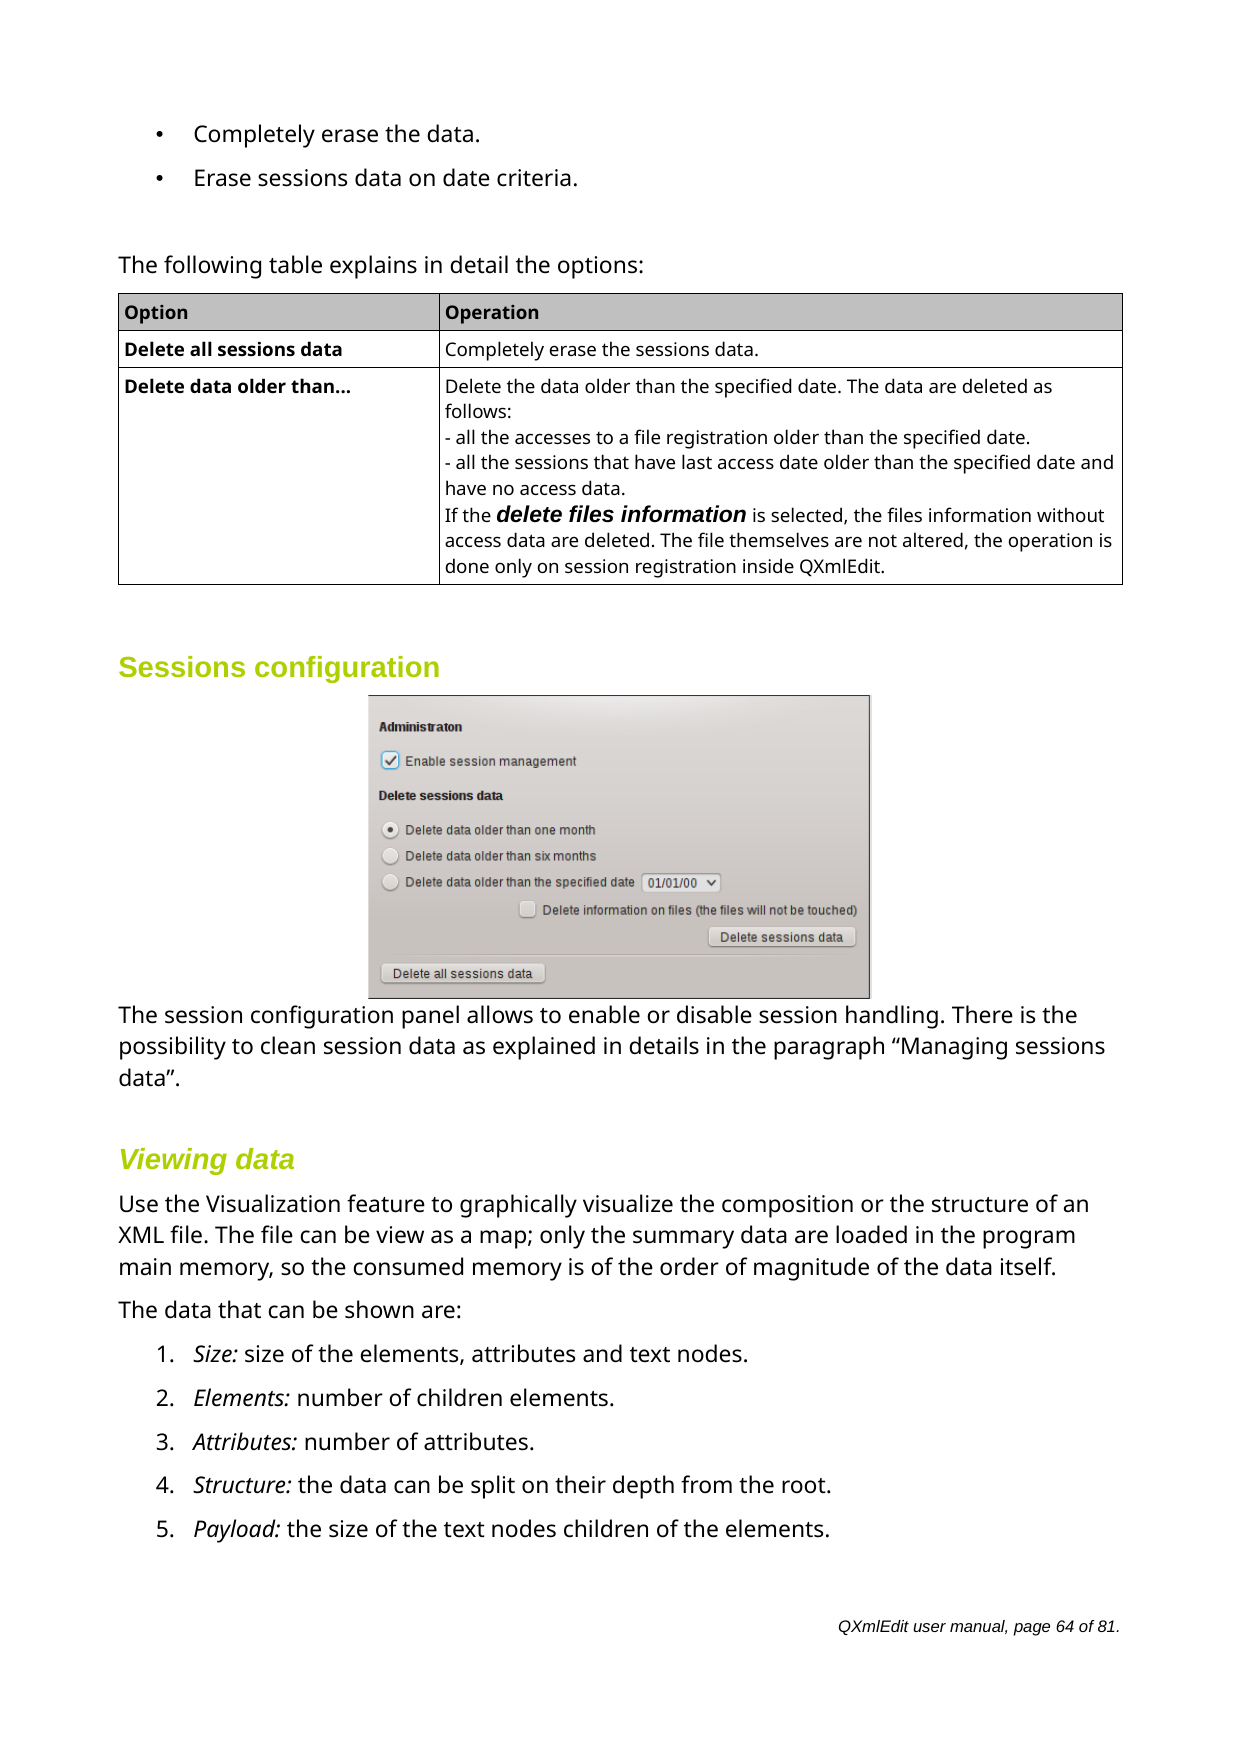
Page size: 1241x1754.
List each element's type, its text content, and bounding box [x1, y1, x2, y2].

list Payload: the size of the text nodes children of the elements. [156, 1513, 1122, 1544]
text Use the Visualization feature to graphically visualize the composition or the structure of an XML file. The file can be view as a map; only the summary data are loaded in the program main memory, so the consumed memory is of the order of magnitude of the data itself. [118, 1188, 1122, 1282]
text The session configuration panel allows to enable or disable session handling. There is the possibility to clean session data as explained in details in the paragraph “Managing sessions data”. [118, 999, 1122, 1093]
text The data that can be shown are: [118, 1294, 1122, 1325]
subtitle Viewing data [118, 1142, 1122, 1176]
table_cell Delete all sessions data [119, 331, 439, 367]
list Attributes: number of attributes. [156, 1425, 1122, 1457]
list Size: size of the elements, attributes and text nodes. [156, 1338, 1122, 1369]
subtitle Sessions configuration [118, 650, 1122, 683]
table_cell Delete data older than... [119, 368, 439, 584]
table_header Operation [440, 294, 1122, 330]
table_header Option [119, 294, 439, 330]
text The following table explains in detail the options: [118, 249, 1122, 281]
list Erase sessions data on date criteria. [156, 162, 1122, 193]
list Completely erase the data. [156, 118, 1122, 149]
list Structure: the data can be split on their depth from the root. [156, 1469, 1122, 1500]
table_cell Delete the data older than the specified date. The data are deleted as follows: - all the accesses to a file registration older than the specified date. - all the sessions that have last access date older than the specified date and have no access data. If the delete files information is selected, the files information without access data are deleted. The file themselves are not altered, the operation is done only on session registration inside QXmlEdit. [440, 368, 1122, 584]
table_cell Completely erase the sessions data. [440, 331, 1122, 367]
picture [368, 695, 872, 999]
list Elements: number of children elements. [156, 1382, 1122, 1413]
